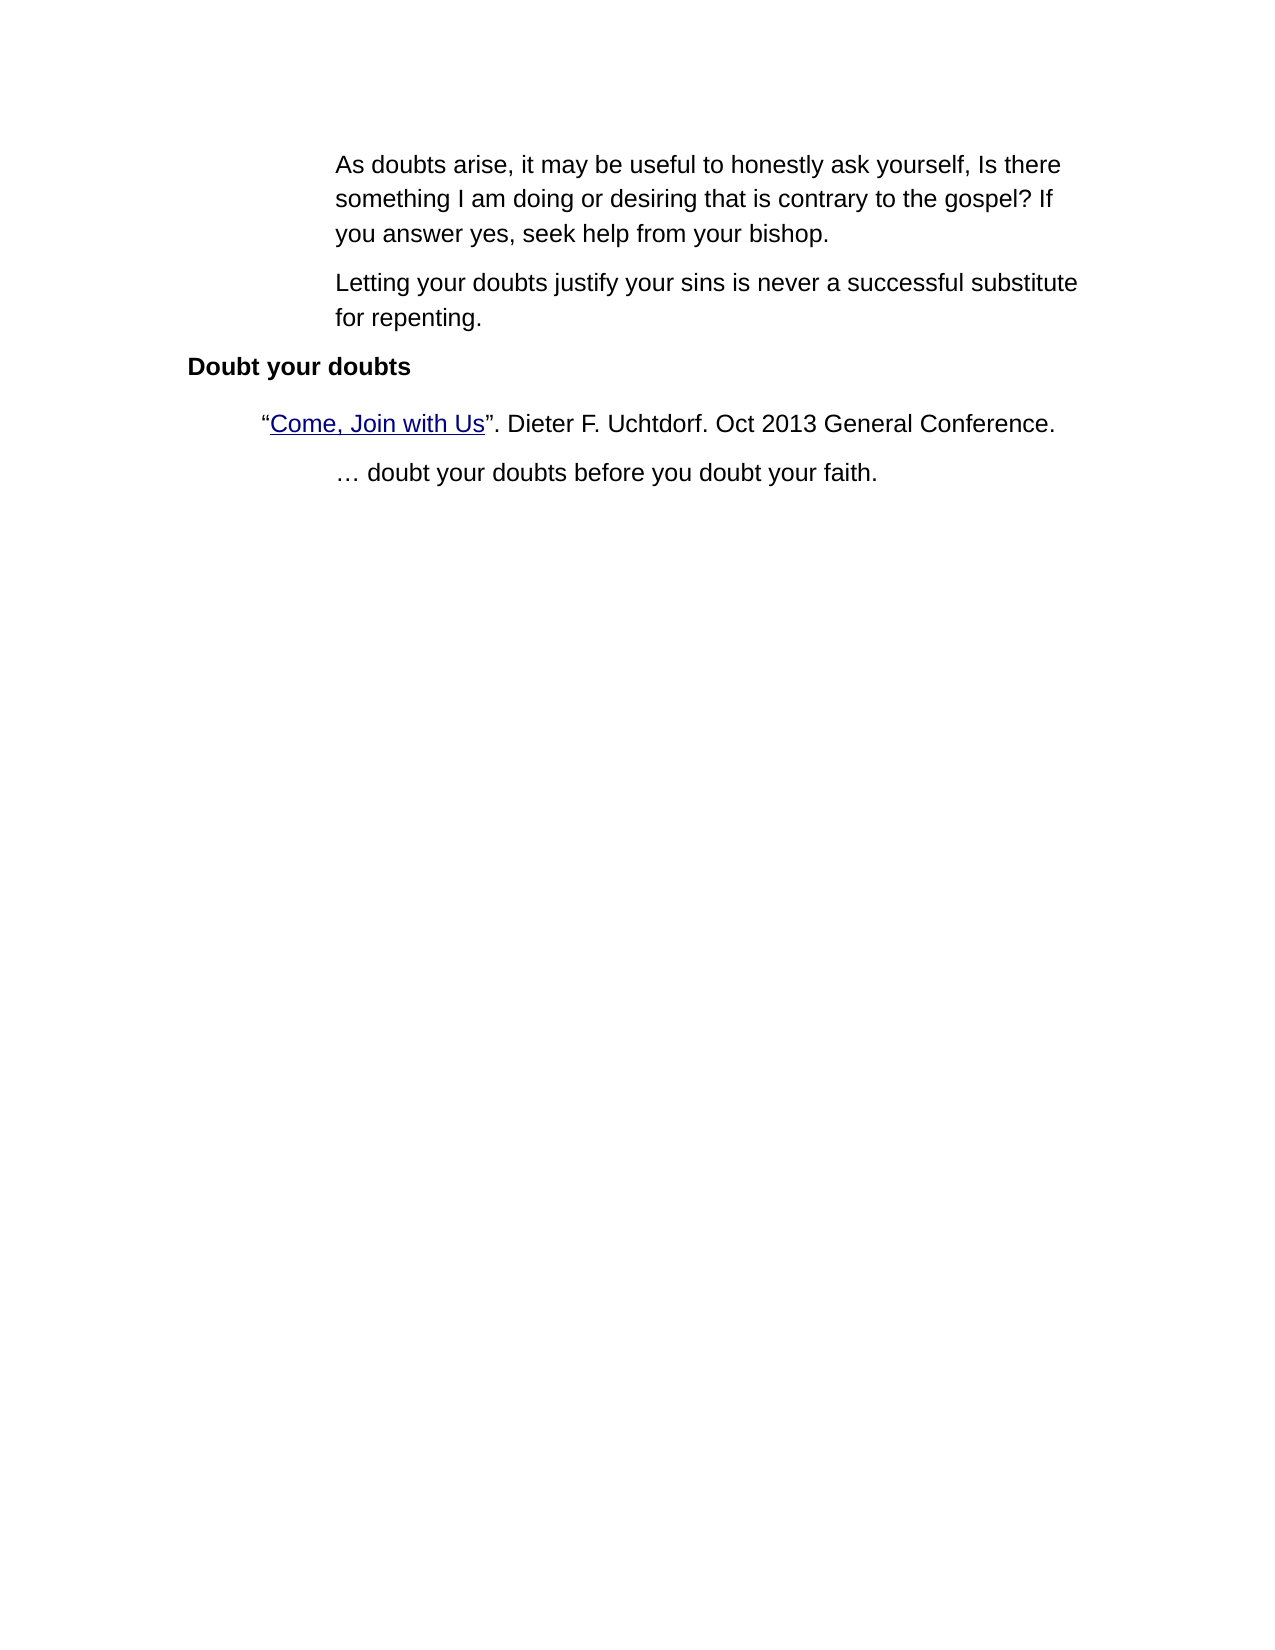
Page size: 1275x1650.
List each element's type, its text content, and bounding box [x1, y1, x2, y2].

text As doubts arise, it may be useful to honestly ask yourself, Is there something I am doing or desiring that is contrary to the gospel? If you answer yes, seek help from your bishop. [335, 150, 1087, 248]
text “Come, Join with Us”. Dieter F. Uchtdorf. Oct 2013 General Conference. [261, 409, 1087, 438]
text … doubt your doubts before you doubt your faith. [335, 458, 1087, 487]
text Letting your doubts justify your sins is never a successful substitute for repenting. [335, 268, 1087, 331]
text Doubt your doubts [187, 352, 1087, 380]
